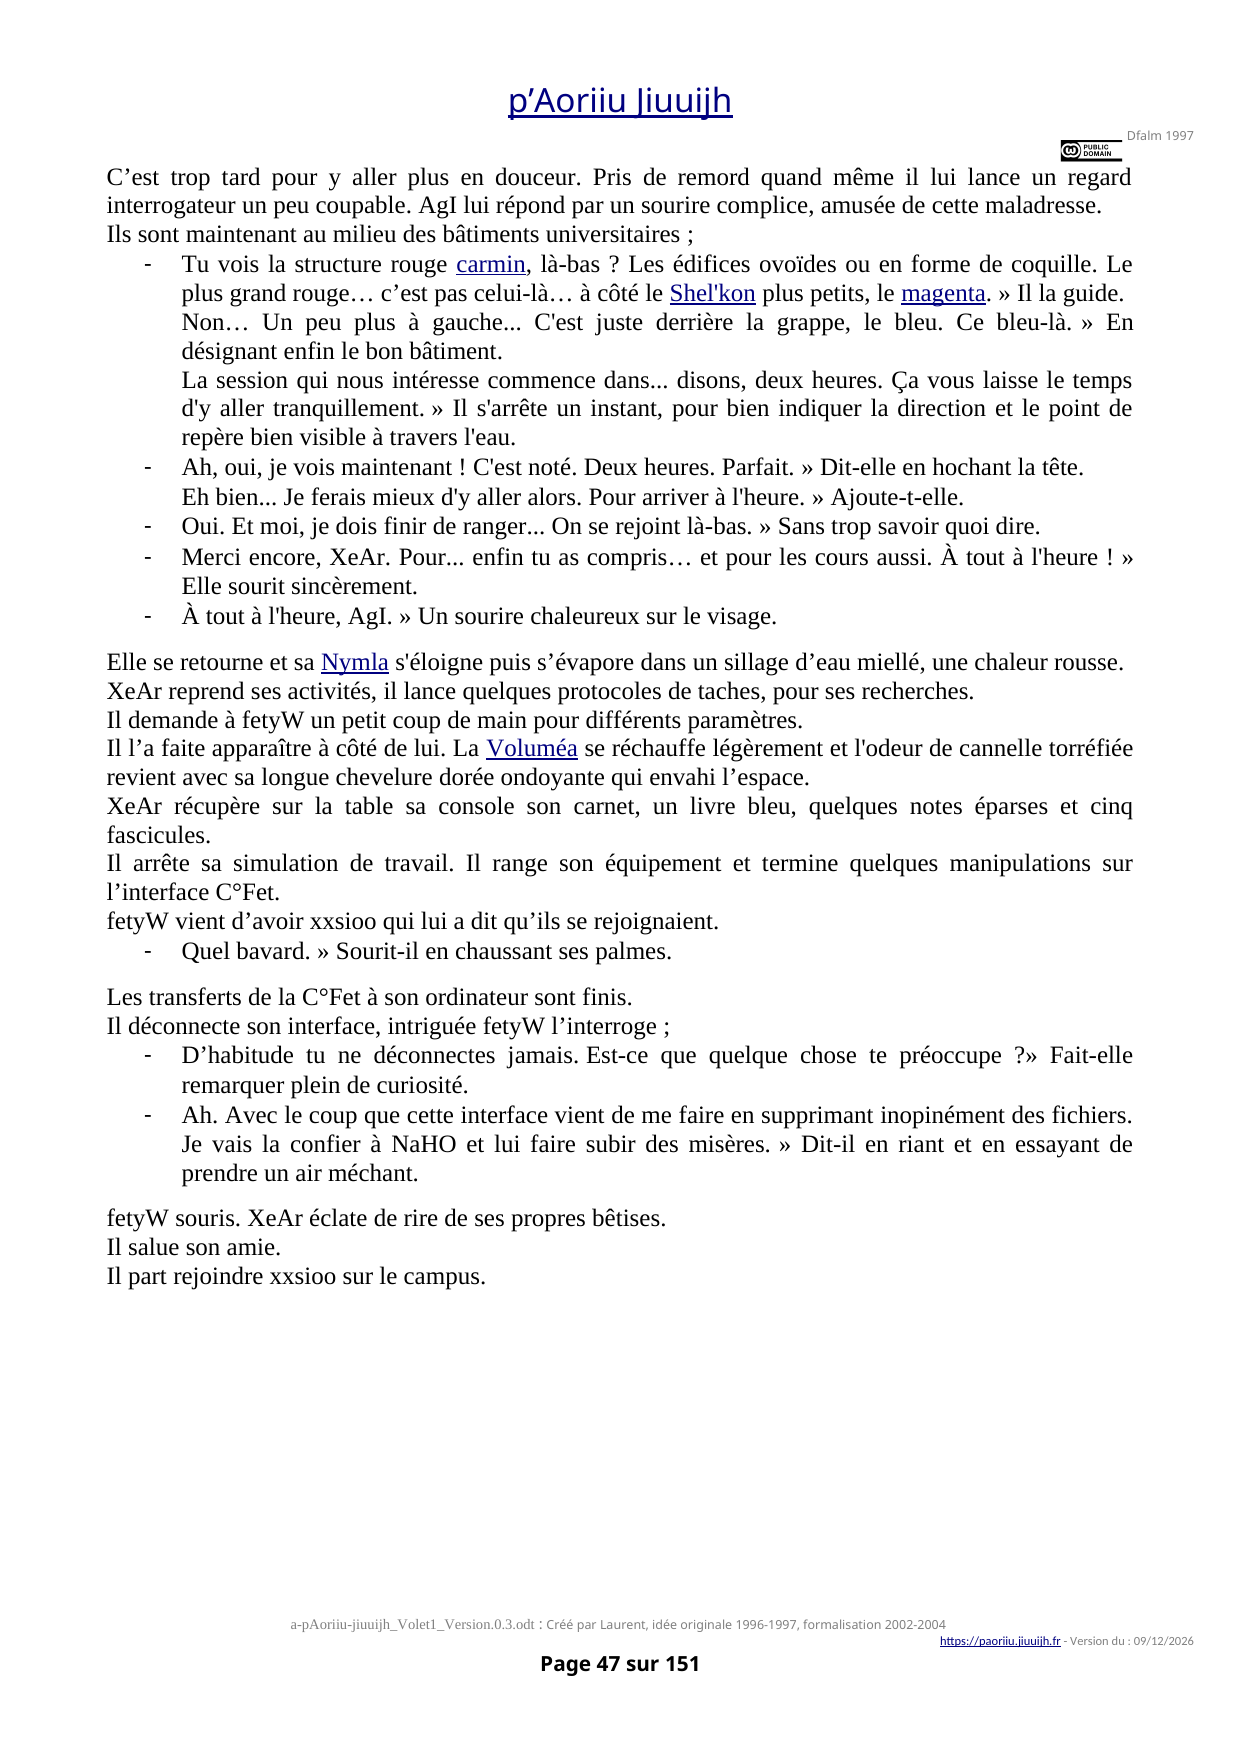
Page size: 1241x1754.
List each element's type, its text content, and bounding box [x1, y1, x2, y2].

text Il demande à fetyW un petit coup de main pour différents paramètres. [106, 705, 1134, 733]
text Il arrête sa simulation de travail. Il range son équipement et termine quelques manipulations sur l’interface C°Fet. [106, 848, 1134, 906]
text Il déconnecte son interface, intriguée fetyW l’interroge ; [106, 1011, 1134, 1039]
text C’est trop tard pour y aller plus en douceur. Pris de remord quand même il lui lance un regard interrogateur un peu coupable. AgI lui répond par un sourire complice, amusée de cette maladresse. [106, 162, 1134, 219]
list Merci encore, XeAr. Pour... enfin tu as compris… et pour les cours aussi. À tout à l'heure ! » Elle sourit sincèrement. [144, 541, 1134, 600]
text Elle se retourne et sa Nymla s'éloigne puis s’évapore dans un sillage d’eau miellé, une chaleur rousse. [106, 647, 1134, 676]
text Les transferts de la C°Fet à son ordinateur sont finis. [106, 982, 1134, 1011]
list Quel bavard. » Sourit-il en chaussant ses palmes. [144, 935, 1134, 965]
text Il salue son amie. [106, 1232, 1134, 1261]
text Ils sont maintenant au milieu des bâtiments universitaires ; [106, 219, 1134, 248]
text fetyW souris. XeAr éclate de rire de ses propres bêtises. [106, 1203, 1134, 1232]
list La session qui nous intéresse commence dans... disons, deux heures. Ça vous laisse le temps d'y aller tranquillement. » Il s'arrête un instant, pour bien indiquer la direction et le point de repère bien visible à travers l'eau. [181, 365, 1134, 451]
text fetyW vient d’avoir xxsioo qui lui a dit qu’ils se rejoignaient. [106, 906, 1134, 935]
list Ah. Avec le coup que cette interface vient de me faire en supprimant inopinément des fichiers. Je vais la confier à NaHO et lui faire subir des misères. » Dit-il en riant et en essayant de prendre un air méchant. [144, 1099, 1134, 1187]
list Non… Un peu plus à gauche... C'est juste derrière la grappe, le bleu. Ce bleu-là. » En désignant enfin le bon bâtiment. [181, 307, 1134, 365]
list Ah, oui, je vois maintenant ! C'est noté. Deux heures. Parfait. » Dit-elle en hochant la tête. [144, 451, 1134, 482]
text XeAr récupère sur la table sa console son carnet, un livre bleu, quelques notes éparses et cinq fascicules. [106, 791, 1134, 848]
list D’habitude tu ne déconnectes jamais. Est-ce que quelque chose te préoccupe ?» Fait-elle remarquer plein de curiosité. [144, 1039, 1134, 1099]
text XeAr reprend ses activités, il lance quelques protocoles de taches, pour ses recherches. [106, 676, 1134, 705]
list Oui. Et moi, je dois finir de ranger... On se rejoint là-bas. » Sans trop savoir quoi dire. [144, 510, 1134, 541]
text Il l’a faite apparaître à côté de lui. La Voluméa se réchauffe légèrement et l'odeur de cannelle torréfiée revient avec sa longue chevelure dorée ondoyante qui envahi l’espace. [106, 733, 1134, 791]
list Eh bien... Je ferais mieux d'y aller alors. Pour arriver à l'heure. » Ajoute-t-elle. [181, 482, 1134, 510]
text Il part rejoindre xxsioo sur le campus. [106, 1261, 1134, 1290]
list Tu vois la structure rouge carmin, là-bas ? Les édifices ovoïdes ou en forme de coquille. Le plus grand rouge… c’est pas celui-là… à côté le Shel'kon plus petits, le magenta. » Il la guide. [144, 248, 1134, 307]
list À tout à l'heure, AgI. » Un sourire chaleureux sur le visage. [144, 600, 1134, 631]
